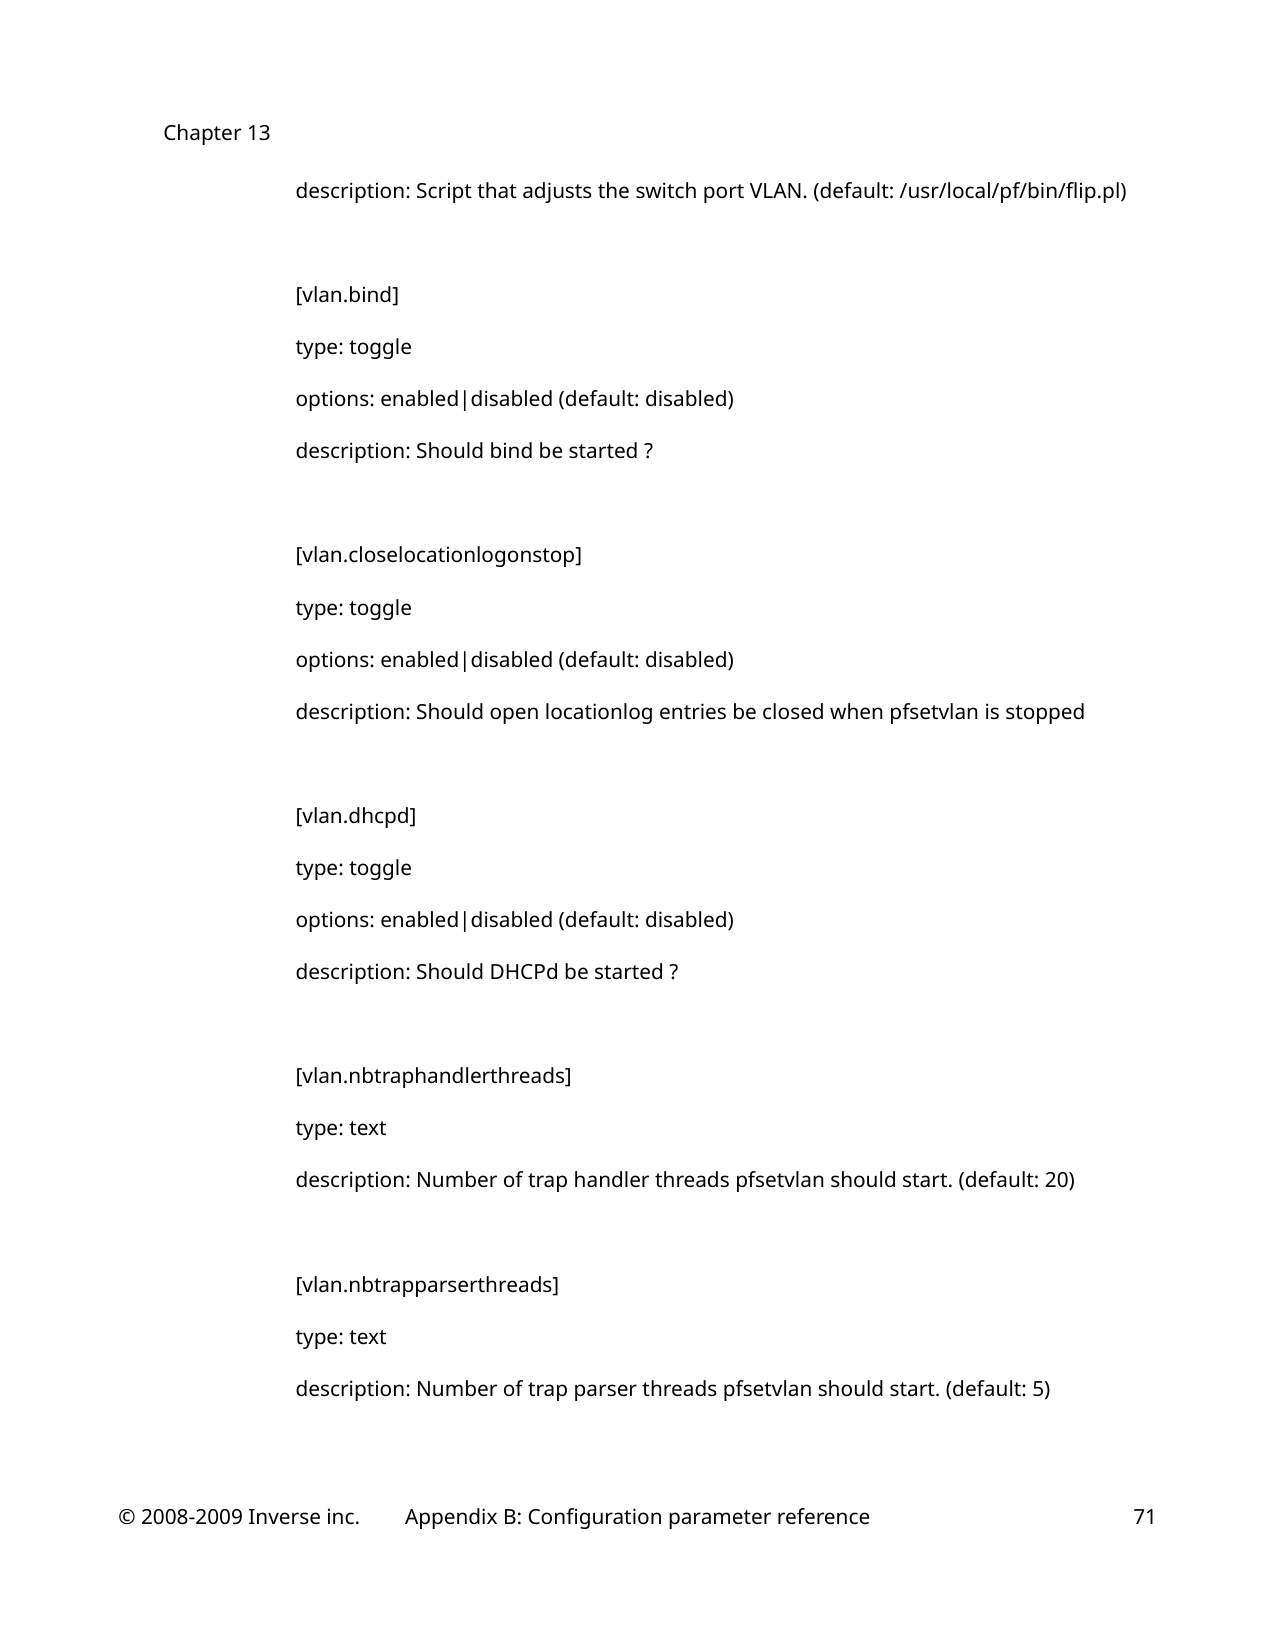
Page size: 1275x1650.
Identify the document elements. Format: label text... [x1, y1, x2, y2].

text type: toggle [295, 593, 1157, 621]
text [vlan.nbtrapparserthreads] [295, 1270, 1157, 1298]
text type: text [295, 1113, 1157, 1142]
text options: enabled|disabled (default: disabled) [295, 645, 1157, 673]
text options: enabled|disabled (default: disabled) [295, 905, 1157, 934]
text description: Should open locationlog entries be closed when pfsetvlan is stopped [295, 697, 1157, 725]
text options: enabled|disabled (default: disabled) [295, 384, 1157, 413]
text type: toggle [295, 332, 1157, 361]
text [vlan.dhcpd] [295, 801, 1157, 829]
text description: Number of trap handler threads pfsetvlan should start. (default: 20) [295, 1166, 1157, 1194]
text description: Number of trap parser threads pfsetvlan should start. (default: 5) [295, 1374, 1157, 1402]
text description: Should DHCPd be started ? [295, 957, 1157, 986]
text [vlan.bind] [295, 280, 1157, 309]
text [vlan.closelocationlogonstop] [295, 541, 1157, 569]
text [vlan.nbtraphandlerthreads] [295, 1061, 1157, 1090]
text type: text [295, 1322, 1157, 1350]
text type: toggle [295, 853, 1157, 882]
text description: Script that adjusts the switch port VLAN. (default: /usr/local/pf/bin/flip.pl) [295, 176, 1157, 204]
text description: Should bind be started ? [295, 436, 1157, 465]
